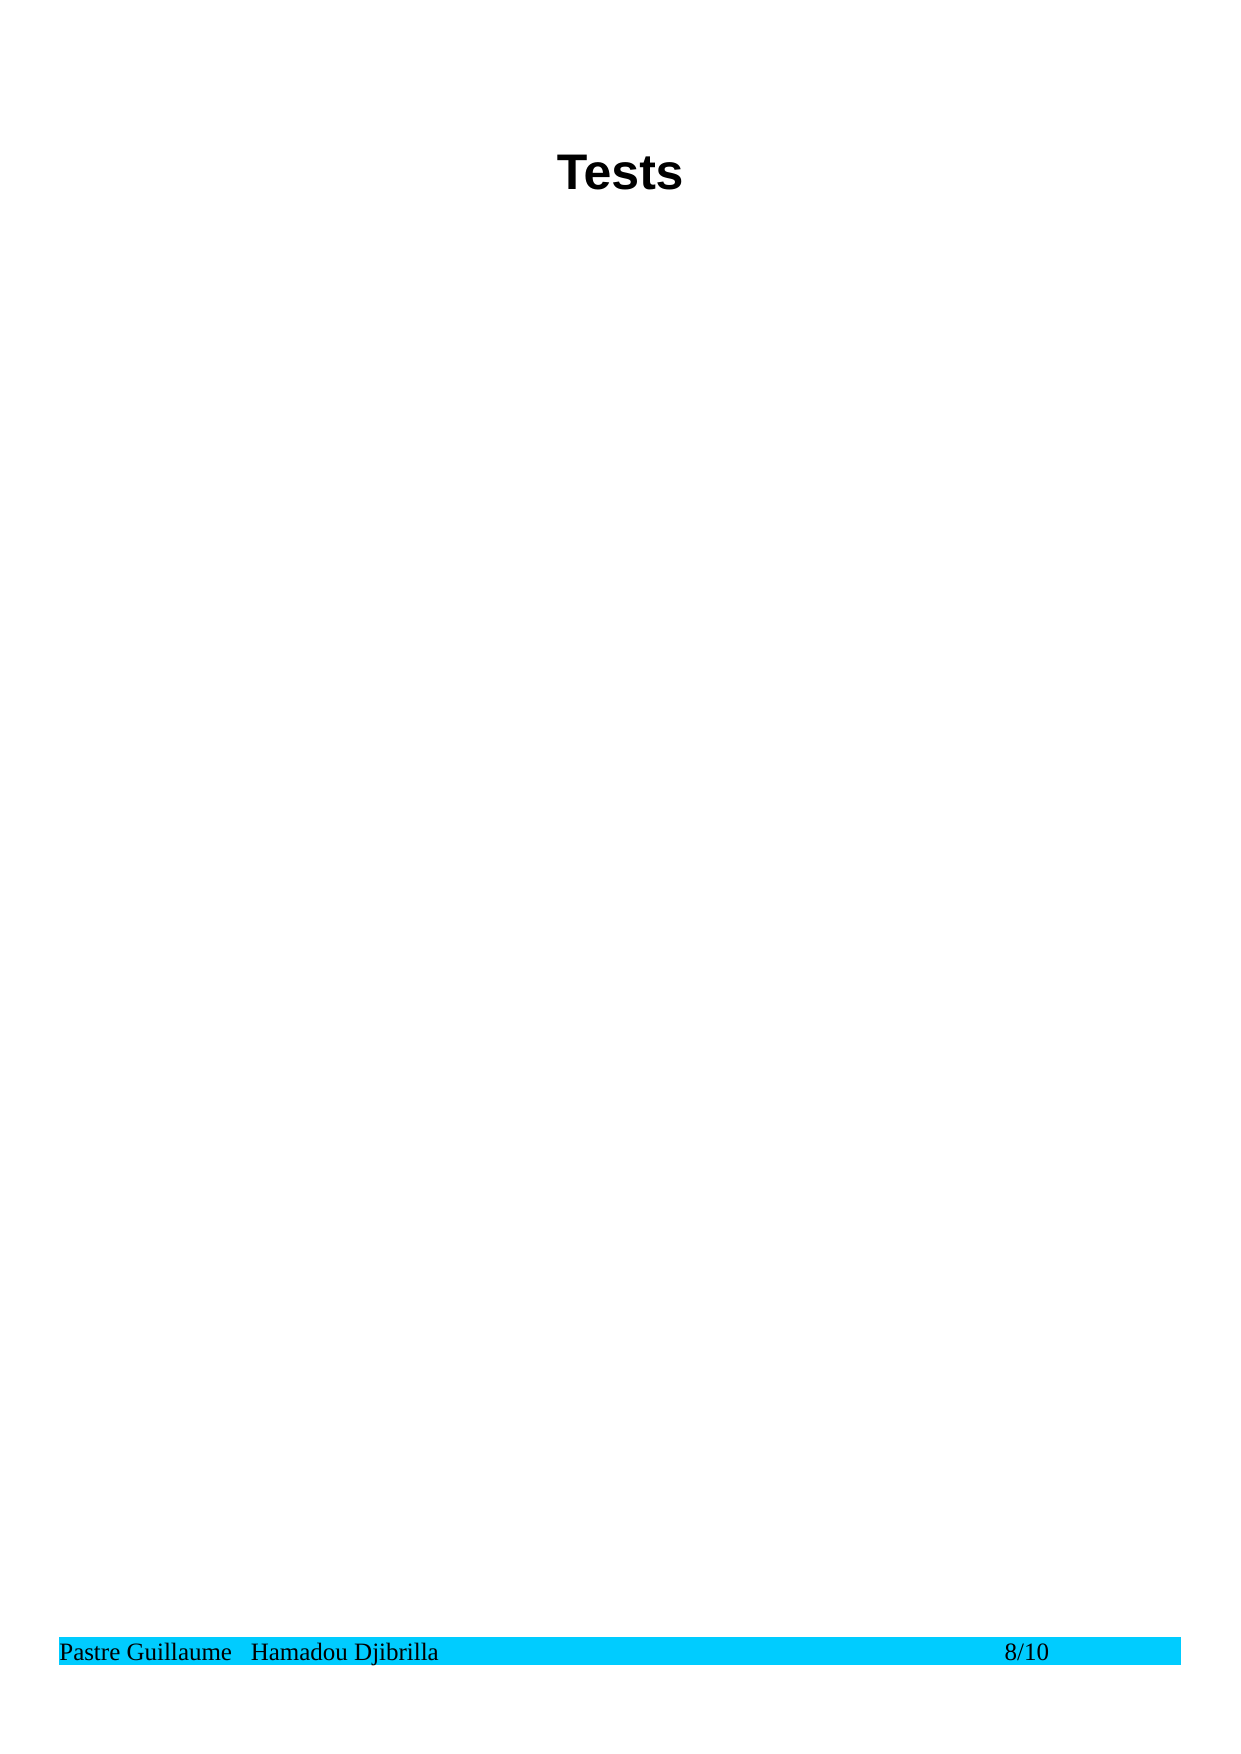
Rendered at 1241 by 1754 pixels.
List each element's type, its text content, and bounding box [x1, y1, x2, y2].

subtitle Tests [59, 142, 1181, 200]
